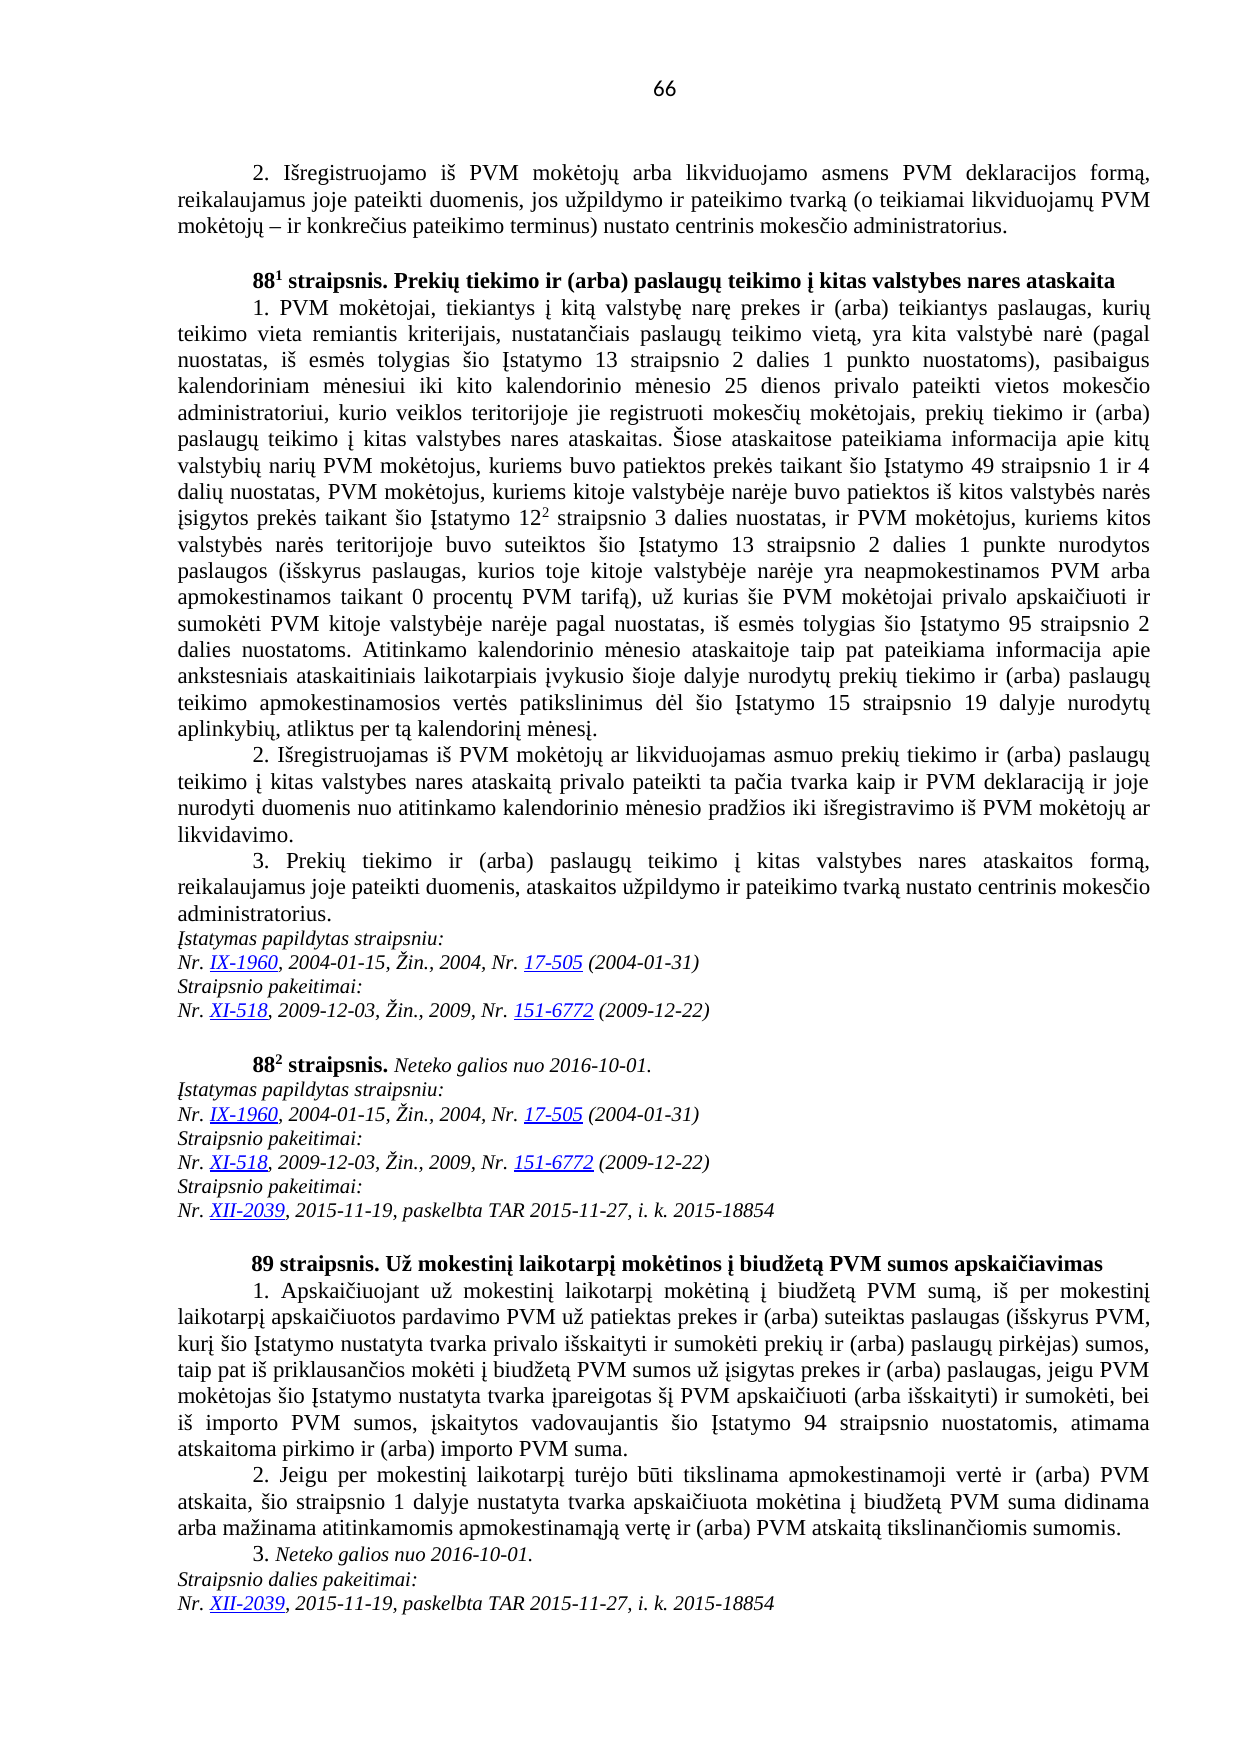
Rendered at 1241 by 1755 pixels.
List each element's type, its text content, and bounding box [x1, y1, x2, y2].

text Straipsnio dalies pakeitimai: [177, 1567, 1152, 1591]
text 882 straipsnis. Neteko galios nuo 2016-10-01. [177, 1051, 1152, 1077]
text Nr. XI-518, 2009-12-03, Žin., 2009, Nr. 151-6772 (2009-12-22) [177, 1149, 1152, 1174]
text Įstatymas papildytas straipsniu: [177, 926, 1152, 950]
text 3. Neteko galios nuo 2016-10-01. [177, 1540, 1152, 1567]
text 2. Išregistruojamas iš PVM mokėtojų ar likviduojamas asmuo prekių tiekimo ir (arba) paslaugų teikimo į kitas valstybes nares ataskaitą privalo pateikti ta pačia tvarka kaip ir PVM deklaraciją ir joje nurodyti duomenis nuo atitinkamo kalendorinio mėnesio pradžios iki išregistravimo iš PVM mokėtojų ar likvidavimo. [177, 742, 1152, 847]
text Nr. XI-518, 2009-12-03, Žin., 2009, Nr. 151-6772 (2009-12-22) [177, 998, 1152, 1022]
text Nr. XII-2039, 2015-11-19, paskelbta TAR 2015-11-27, i. k. 2015-18854 [177, 1198, 1152, 1222]
text Nr. IX-1960, 2004-01-15, Žin., 2004, Nr. 17-505 (2004-01-31) [177, 950, 1152, 974]
text 1. PVM mokėtojai, tiekiantys į kitą valstybę narę prekes ir (arba) teikiantys paslaugas, kurių teikimo vieta remiantis kriterijais, nustatančiais paslaugų teikimo vietą, yra kita valstybė narė (pagal nuostatas, iš esmės tolygias šio Įstatymo 13 straipsnio 2 dalies 1 punkto nuostatoms), pasibaigus kalendoriniam mėnesiui iki kito kalendorinio mėnesio 25 dienos privalo pateikti vietos mokesčio administratoriui, kurio veiklos teritorijoje jie registruoti mokesčių mokėtojais, prekių tiekimo ir (arba) paslaugų teikimo į kitas valstybes nares ataskaitas. Šiose ataskaitose pateikiama informacija apie kitų valstybių narių PVM mokėtojus, kuriems buvo patiektos prekės taikant šio Įstatymo 49 straipsnio 1 ir 4 dalių nuostatas, PVM mokėtojus, kuriems kitoje valstybėje narėje buvo patiektos iš kitos valstybės narės įsigytos prekės taikant šio Įstatymo 122 straipsnio 3 dalies nuostatas, ir PVM mokėtojus, kuriems kitos valstybės narės teritorijoje buvo suteiktos šio Įstatymo 13 straipsnio 2 dalies 1 punkte nurodytos paslaugos (išskyrus paslaugas, kurios toje kitoje valstybėje narėje yra neapmokestinamos PVM arba apmokestinamos taikant 0 procentų PVM tarifą), už kurias šie PVM mokėtojai privalo apskaičiuoti ir sumokėti PVM kitoje valstybėje narėje pagal nuostatas, iš esmės tolygias šio Įstatymo 95 straipsnio 2 dalies nuostatoms. Atitinkamo kalendorinio mėnesio ataskaitoje taip pat pateikiama informacija apie ankstesniais ataskaitiniais laikotarpiais įvykusio šioje dalyje nurodytų prekių tiekimo ir (arba) paslaugų teikimo apmokestinamosios vertės patikslinimus dėl šio Įstatymo 15 straipsnio 19 dalyje nurodytų aplinkybių, atliktus per tą kalendorinį mėnesį. [177, 293, 1152, 742]
text 881 straipsnis. Prekių tiekimo ir (arba) paslaugų teikimo į kitas valstybes nares ataskaita [252, 267, 1152, 293]
text 2. Išregistruojamo iš PVM mokėtojų arba likviduojamo asmens PVM deklaracijos formą, reikalaujamus joje pateikti duomenis, jos užpildymo ir pateikimo tvarką (o teikiamai likviduojamų PVM mokėtojų – ir konkrečius pateikimo terminus) nustato centrinis mokesčio administratorius. [177, 159, 1152, 238]
text Nr. IX-1960, 2004-01-15, Žin., 2004, Nr. 17-505 (2004-01-31) [177, 1101, 1152, 1126]
text 3. Prekių tiekimo ir (arba) paslaugų teikimo į kitas valstybes nares ataskaitos formą, reikalaujamus joje pateikti duomenis, ataskaitos užpildymo ir pateikimo tvarką nustato centrinis mokesčio administratorius. [177, 847, 1152, 926]
text 89 straipsnis. Už mokestinį laikotarpį mokėtinos į biudžetą PVM sumos apskaičiavimas [251, 1251, 1152, 1277]
text Straipsnio pakeitimai: [177, 974, 1152, 998]
text Straipsnio pakeitimai: [177, 1174, 1152, 1198]
text Įstatymas papildytas straipsniu: [177, 1077, 1152, 1101]
text Nr. XII-2039, 2015-11-19, paskelbta TAR 2015-11-27, i. k. 2015-18854 [177, 1591, 1152, 1615]
text 1. Apskaičiuojant už mokestinį laikotarpį mokėtiną į biudžetą PVM sumą, iš per mokestinį laikotarpį apskaičiuotos pardavimo PVM už patiektas prekes ir (arba) suteiktas paslaugas (išskyrus PVM, kurį šio Įstatymo nustatyta tvarka privalo išskaityti ir sumokėti prekių ir (arba) paslaugų pirkėjas) sumos, taip pat iš priklausančios mokėti į biudžetą PVM sumos už įsigytas prekes ir (arba) paslaugas, jeigu PVM mokėtojas šio Įstatymo nustatyta tvarka įpareigotas šį PVM apskaičiuoti (arba išskaityti) ir sumokėti, bei iš importo PVM sumos, įskaitytos vadovaujantis šio Įstatymo 94 straipsnio nuostatomis, atimama atskaitoma pirkimo ir (arba) importo PVM suma. [177, 1277, 1152, 1461]
text Straipsnio pakeitimai: [177, 1126, 1152, 1149]
text 2. Jeigu per mokestinį laikotarpį turėjo būti tikslinama apmokestinamoji vertė ir (arba) PVM atskaita, šio straipsnio 1 dalyje nustatyta tvarka apskaičiuota mokėtina į biudžetą PVM suma didinama arba mažinama atitinkamomis apmokestinamąją vertę ir (arba) PVM atskaitą tikslinančiomis sumomis. [177, 1461, 1152, 1540]
